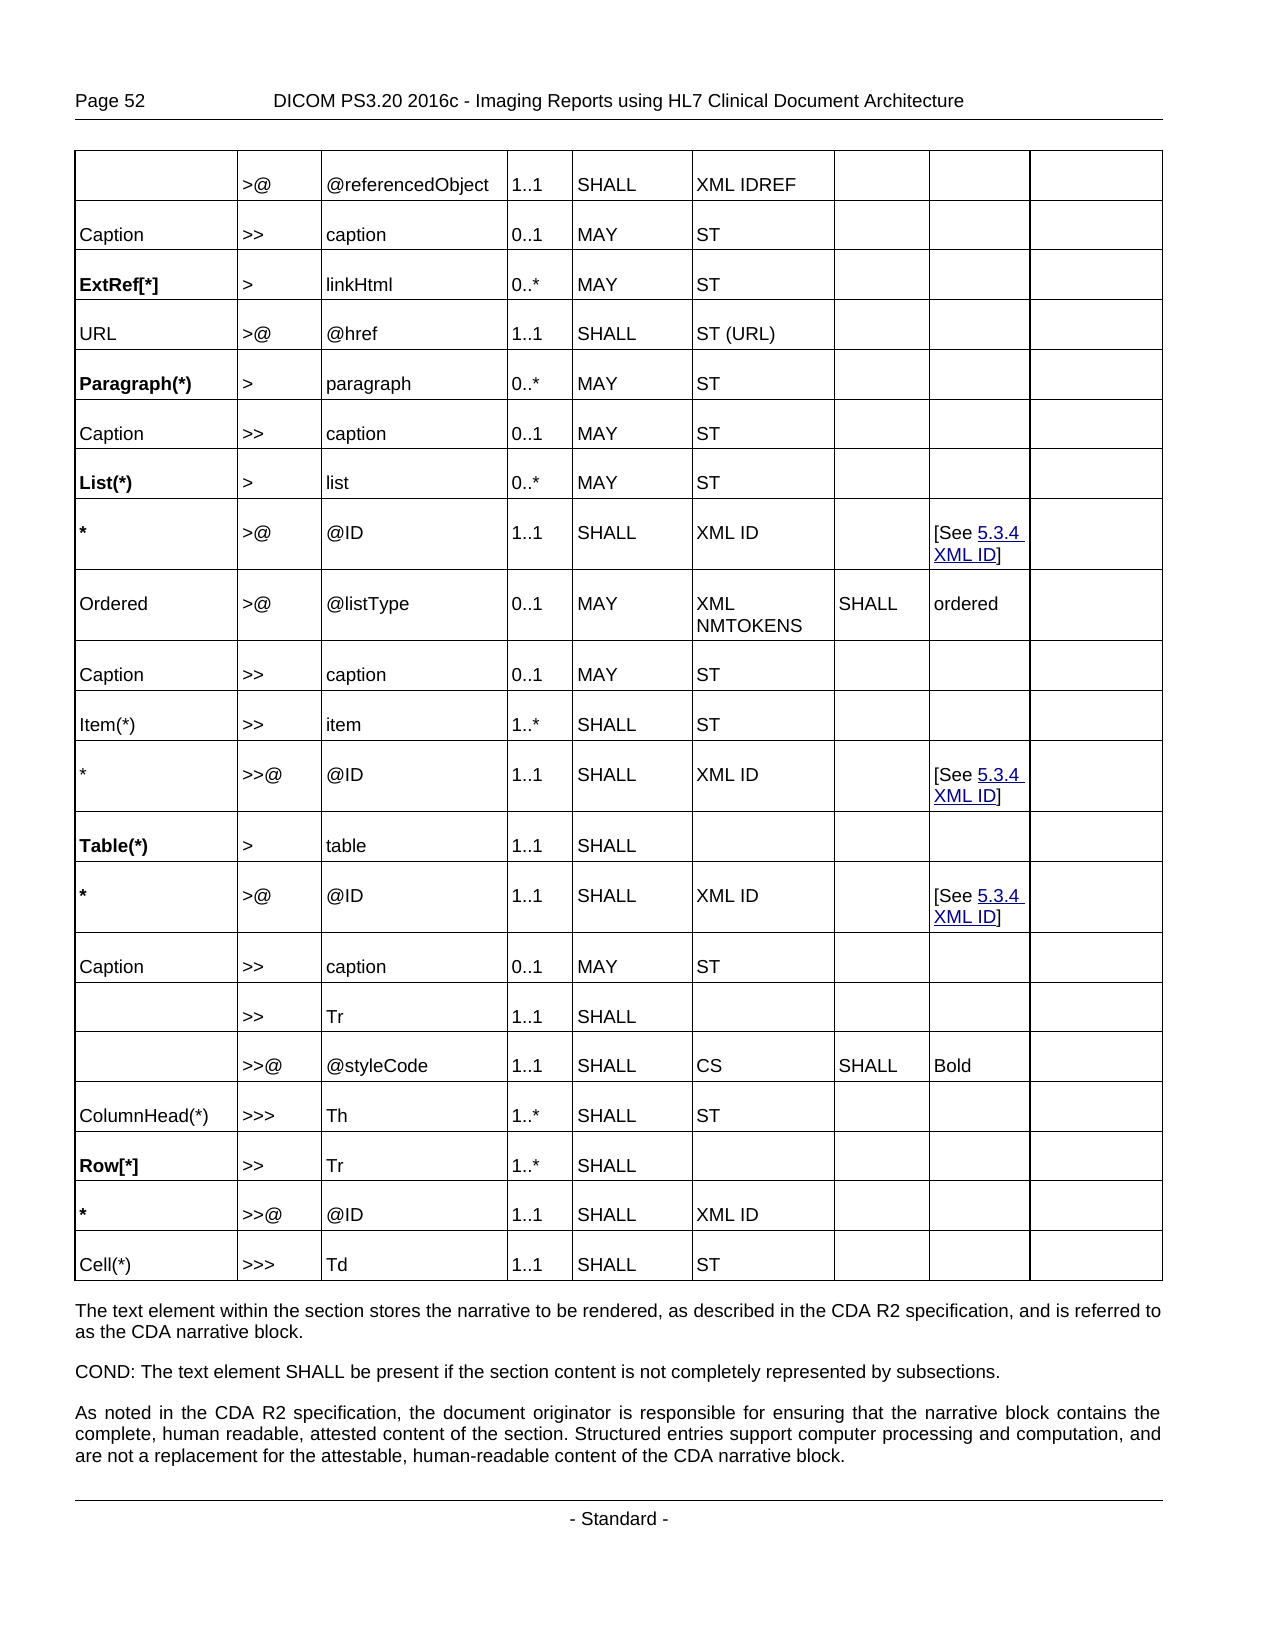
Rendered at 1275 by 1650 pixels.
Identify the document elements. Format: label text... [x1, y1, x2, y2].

table_cell 0..* [508, 449, 572, 498]
table_cell [1031, 1132, 1162, 1180]
table_cell 1..1 [508, 741, 572, 811]
table_cell >> [238, 1132, 321, 1180]
table_cell MAY [573, 400, 692, 448]
table_cell [930, 350, 1029, 398]
table_cell 1..1 [508, 1231, 572, 1280]
table_cell 0..* [508, 250, 572, 299]
table_cell [76, 983, 237, 1031]
table_cell [930, 151, 1029, 200]
table_cell [835, 933, 929, 982]
table_cell ST [693, 641, 834, 690]
table_cell item [322, 691, 507, 740]
table_cell SHALL [573, 1132, 692, 1180]
table_cell [930, 1181, 1029, 1230]
table_cell caption [322, 201, 507, 249]
table_cell >> [238, 400, 321, 448]
table_cell link​Html [322, 250, 507, 299]
text COND: The text element SHALL be present if the section content is not completely represented by subsections. [75, 1361, 1162, 1383]
table_cell [835, 691, 929, 740]
table_cell @referencedObject [322, 151, 507, 200]
table_cell Column​Head(*) [76, 1082, 237, 1131]
table_cell MAY [573, 641, 692, 690]
table_cell table [322, 812, 507, 861]
table_cell >>> [238, 1231, 321, 1280]
table_cell >> [238, 983, 321, 1031]
table_cell Row[*] [76, 1132, 237, 1180]
table_cell Caption [76, 933, 237, 982]
table_cell [835, 983, 929, 1031]
table_cell ST [693, 400, 834, 448]
table_cell paragraph [322, 350, 507, 398]
table_cell [835, 151, 929, 200]
table_cell [930, 983, 1029, 1031]
table_cell [930, 201, 1029, 249]
table_cell 1..1 [508, 1181, 572, 1230]
table_cell 1..* [508, 691, 572, 740]
table_cell [1031, 1032, 1162, 1081]
table_cell >@ [238, 300, 321, 349]
table_cell @ID [322, 499, 507, 569]
table_cell >> [238, 641, 321, 690]
table_cell [835, 741, 929, 811]
table_cell [1031, 812, 1162, 861]
table_cell Tr [322, 1132, 507, 1180]
table_cell * [76, 862, 237, 932]
table_cell URL [76, 300, 237, 349]
table_cell >>@ [238, 741, 321, 811]
table_cell XML ID [693, 862, 834, 932]
table_cell [1031, 250, 1162, 299]
table_cell [930, 250, 1029, 299]
table_cell [1031, 933, 1162, 982]
table_cell [835, 1132, 929, 1180]
table_cell SHALL [573, 691, 692, 740]
table_cell MAY [573, 250, 692, 299]
table_cell Caption [76, 641, 237, 690]
table_cell >@ [238, 570, 321, 640]
table_cell ST (URL) [693, 300, 834, 349]
table_cell >> [238, 201, 321, 249]
table_cell caption [322, 400, 507, 448]
table_cell [1031, 741, 1162, 811]
table_cell SHALL [835, 570, 929, 640]
table_cell Th [322, 1082, 507, 1131]
table_cell [835, 812, 929, 861]
table_cell Item(*) [76, 691, 237, 740]
table_cell >> [238, 691, 321, 740]
table_cell [1031, 201, 1162, 249]
table_cell [693, 812, 834, 861]
table_cell ordered [930, 570, 1029, 640]
table_cell [835, 641, 929, 690]
table_cell SHALL [573, 812, 692, 861]
table_cell SHALL [835, 1032, 929, 1081]
table_cell * [76, 741, 237, 811]
table_cell [930, 1231, 1029, 1280]
table_cell MAY [573, 570, 692, 640]
table_cell [930, 933, 1029, 982]
table_cell 1..1 [508, 151, 572, 200]
table_cell [See 5.3.4 XML ID] [930, 741, 1029, 811]
table_cell [930, 300, 1029, 349]
table_cell [930, 641, 1029, 690]
table_cell Ext​Ref[*] [76, 250, 237, 299]
table_cell [930, 449, 1029, 498]
table_cell [1031, 1231, 1162, 1280]
table_cell [1031, 862, 1162, 932]
table_cell ST [693, 350, 834, 398]
table_cell 1..1 [508, 300, 572, 349]
table_cell SHALL [573, 1181, 692, 1230]
table_cell CS [693, 1032, 834, 1081]
table_cell SHALL [573, 862, 692, 932]
table_cell @ID [322, 741, 507, 811]
table_cell [930, 1082, 1029, 1131]
table_cell [1031, 300, 1162, 349]
table_cell @ID [322, 862, 507, 932]
table_cell Paragraph(*) [76, 350, 237, 398]
table_cell ST [693, 933, 834, 982]
table_cell 1..* [508, 1132, 572, 1180]
table_cell [1031, 1181, 1162, 1230]
table_cell SHALL [573, 1032, 692, 1081]
table_cell * [76, 499, 237, 569]
table_cell XML ID [693, 741, 834, 811]
table_cell 1..1 [508, 862, 572, 932]
table_cell Ordered [76, 570, 237, 640]
table_cell [835, 350, 929, 398]
table_cell SHALL [573, 300, 692, 349]
table_cell >>@ [238, 1032, 321, 1081]
table_cell [1031, 1082, 1162, 1131]
table_cell Caption [76, 201, 237, 249]
table_cell caption [322, 641, 507, 690]
table_cell [930, 1132, 1029, 1180]
table_cell [76, 1032, 237, 1081]
table_cell > [238, 250, 321, 299]
table_cell > [238, 812, 321, 861]
table_cell SHALL [573, 1231, 692, 1280]
table_cell @ID [322, 1181, 507, 1230]
table_cell [1031, 400, 1162, 448]
table_cell [835, 400, 929, 448]
table_cell >@ [238, 151, 321, 200]
table_cell [835, 201, 929, 249]
table_cell [76, 151, 237, 200]
table_cell XML NMTOKENS [693, 570, 834, 640]
table_cell SHALL [573, 741, 692, 811]
table_cell XML ID [693, 499, 834, 569]
table_cell 0..1 [508, 400, 572, 448]
table_cell Bold [930, 1032, 1029, 1081]
table_cell Td [322, 1231, 507, 1280]
table_cell [1031, 983, 1162, 1031]
table_cell [835, 499, 929, 569]
text As noted in the CDA R2 specification, the document originator is responsible for ensuring that the narrative block contains the complete, human readable, attested content of the section. Structured entries support computer processing and computation, and are not a replacement for the attestable, human-readable content of the CDA narrative block. [75, 1402, 1162, 1466]
table_cell 0..* [508, 350, 572, 398]
table_cell 1..1 [508, 812, 572, 861]
table_cell [930, 812, 1029, 861]
table_cell SHALL [573, 983, 692, 1031]
table_cell [1031, 641, 1162, 690]
table_cell ST [693, 449, 834, 498]
table_cell [693, 1132, 834, 1180]
table_cell 0..1 [508, 201, 572, 249]
table_cell [1031, 350, 1162, 398]
table_cell [835, 1181, 929, 1230]
table_cell XML IDREF [693, 151, 834, 200]
table_cell 1..1 [508, 1032, 572, 1081]
table_cell MAY [573, 350, 692, 398]
table_cell >@ [238, 499, 321, 569]
table_cell * [76, 1181, 237, 1230]
table_cell >>@ [238, 1181, 321, 1230]
table_cell [930, 400, 1029, 448]
table_cell List(*) [76, 449, 237, 498]
text The text element within the section stores the narrative to be rendered, as described in the CDA R2 specification, and is referred to as the CDA narrative block. [75, 1299, 1162, 1343]
table_cell [835, 862, 929, 932]
table_cell MAY [573, 201, 692, 249]
table_cell ST [693, 201, 834, 249]
table_cell caption [322, 933, 507, 982]
table_cell [1031, 570, 1162, 640]
table_cell list [322, 449, 507, 498]
table_cell >>> [238, 1082, 321, 1131]
table_cell [1031, 691, 1162, 740]
table_cell [693, 983, 834, 1031]
table_cell [1031, 151, 1162, 200]
table_cell ST [693, 1082, 834, 1131]
table_cell [1031, 449, 1162, 498]
table_cell [835, 250, 929, 299]
table_cell [930, 691, 1029, 740]
table_cell [See 5.3.4 XML ID] [930, 499, 1029, 569]
table_cell > [238, 449, 321, 498]
table_cell MAY [573, 933, 692, 982]
table_cell >@ [238, 862, 321, 932]
table_cell Table(*) [76, 812, 237, 861]
table_cell 0..1 [508, 933, 572, 982]
table_cell > [238, 350, 321, 398]
table_cell 0..1 [508, 641, 572, 690]
table_cell Cell(*) [76, 1231, 237, 1280]
table_cell ST [693, 691, 834, 740]
table_cell ST [693, 250, 834, 299]
table_cell 1..* [508, 1082, 572, 1131]
table_cell ST [693, 1231, 834, 1280]
table_cell Caption [76, 400, 237, 448]
table_cell >> [238, 933, 321, 982]
table_cell [1031, 499, 1162, 569]
table_cell @styleCode [322, 1032, 507, 1081]
table_cell @listType [322, 570, 507, 640]
table_cell XML ID [693, 1181, 834, 1230]
table_cell SHALL [573, 151, 692, 200]
table_cell Tr [322, 983, 507, 1031]
table_cell [See 5.3.4 XML ID] [930, 862, 1029, 932]
table_cell MAY [573, 449, 692, 498]
table_cell [835, 300, 929, 349]
table_cell 0..1 [508, 570, 572, 640]
table_cell [835, 1231, 929, 1280]
table_cell [835, 449, 929, 498]
table_cell SHALL [573, 499, 692, 569]
table_cell SHALL [573, 1082, 692, 1131]
table_cell @href [322, 300, 507, 349]
table_cell 1..1 [508, 983, 572, 1031]
table_cell [835, 1082, 929, 1131]
table_cell 1..1 [508, 499, 572, 569]
